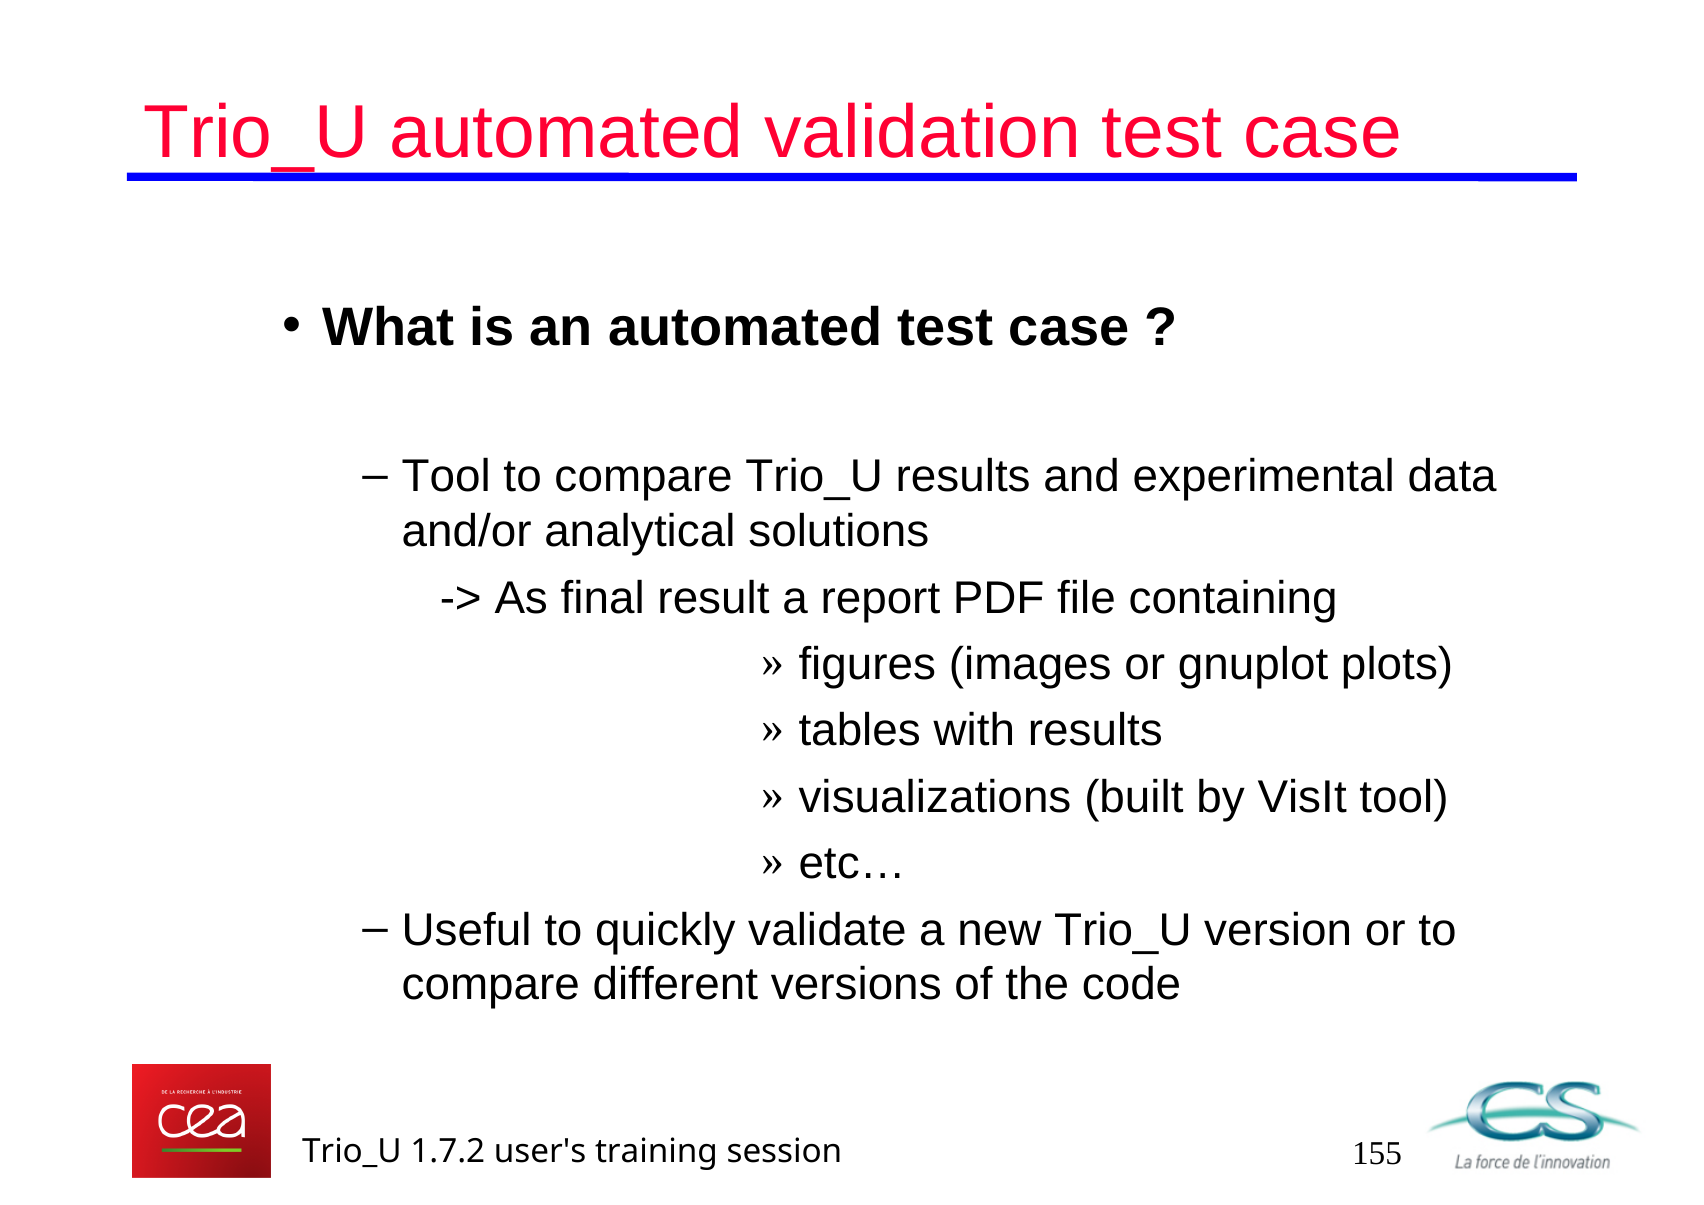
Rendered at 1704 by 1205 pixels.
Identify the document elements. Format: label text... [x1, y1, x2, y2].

title Trio_U automated validation test case [127, 39, 1577, 215]
picture [132, 1064, 271, 1178]
list What is an automated test case ? Tool to compare Trio_U results and experimental data and/or analytical solutions -> As final result a report PDF file containing figures (images or gnuplot plots) tables with results visualizations (built by VisIt tool) etc… Useful to quickly validate a new Trio_U version or to compare different versions of the code [107, 283, 1556, 1018]
picture [1423, 1072, 1648, 1179]
